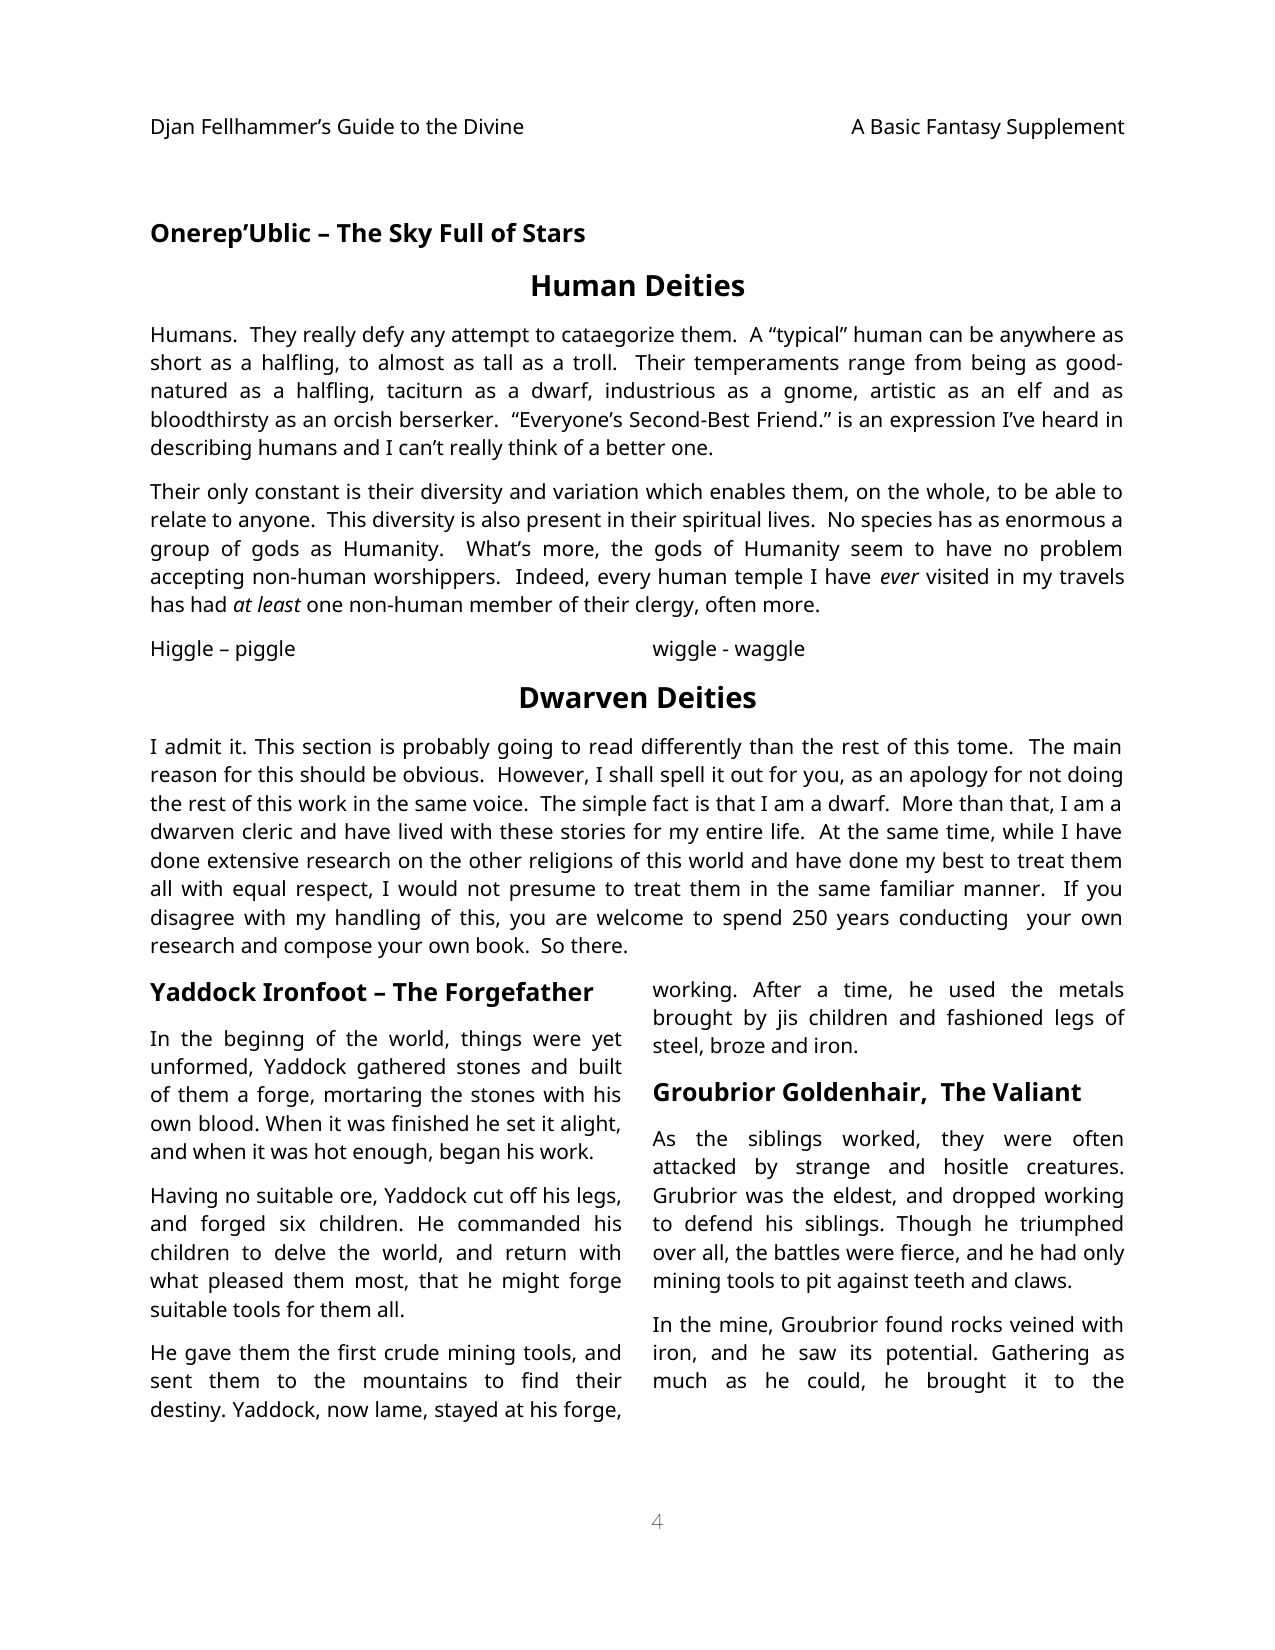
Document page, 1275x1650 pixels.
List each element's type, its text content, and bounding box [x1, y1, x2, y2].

text Human Deities [150, 265, 1125, 305]
text As the siblings worked, they were often attacked by strange and hositle creatures. Grubrior was the eldest, and dropped working to defend his siblings. Though he triumphed over all, the battles were fierce, and he had only mining tools to pit against teeth and claws. [652, 1124, 1125, 1295]
text Having no suitable ore, Yaddock cut off his legs, and forged six children. He commanded his children to delve the world, and return with what pleased them most, that he might forge suitable tools for them all. [150, 1181, 622, 1323]
text He gave them the first crude mining tools, and sent them to the mountains to find their destiny. Yaddock, now lame, stayed at his forge, [150, 1338, 622, 1423]
text Their only constant is their diversity and variation which enables them, on the whole, to be able to relate to anyone. This diversity is also present in their spiritual lives. No species has as enormous a group of gods as Humanity. What’s more, the gods of Humanity seem to have no problem accepting non-human worshippers. Indeed, every human temple I have ever visited in my travels has had at least one non-human member of their clergy, often more. [150, 477, 1125, 619]
text Higgle – piggle [150, 634, 622, 662]
text In the mine, Groubrior found rocks veined with iron, and he saw its potential. Gathering as much as he could, he brought it to the [652, 1310, 1125, 1395]
text Yaddock Ironfoot – The Forgefather [150, 975, 622, 1009]
text Groubrior Goldenhair, The Valiant [652, 1075, 1125, 1109]
text working. After a time, he used the metals brought by jis children and fashioned legs of steel, broze and iron. [652, 975, 1125, 1060]
text Onerep’Ublic – The Sky Full of Stars [150, 216, 622, 250]
text In the beginng of the world, things were yet unformed, Yaddock gathered stones and built of them a forge, mortaring the stones with his own blood. When it was finished he set it alight, and when it was hot enough, began his work. [150, 1024, 622, 1166]
text wiggle - waggle [652, 634, 1125, 662]
text Dwarven Deities [150, 677, 1125, 717]
text I admit it. This section is probably going to read differently than the rest of this tome. The main reason for this should be obvious. However, I shall spell it out for you, as an apology for not doing the rest of this work in the same voice. The simple fact is that I am a dwarf. More than that, I am a dwarven cleric and have lived with these stories for my entire life. At the same time, while I have done extensive research on the other religions of this world and have done my best to treat them all with equal respect, I would not presume to treat them in the same familiar manner. If you disagree with my handling of this, you are welcome to spend 250 years conducting your own research and compose your own book. So there. [150, 732, 1125, 960]
text Humans. They really defy any attempt to cataegorize them. A “typical” human can be anywhere as short as a halfling, to almost as tall as a troll. Their temperaments range from being as good-natured as a halfling, taciturn as a dwarf, industrious as a gnome, artistic as an elf and as bloodthirsty as an orcish berserker. “Everyone’s Second-Best Friend.” is an expression I’ve heard in describing humans and I can’t really think of a better one. [150, 320, 1125, 462]
